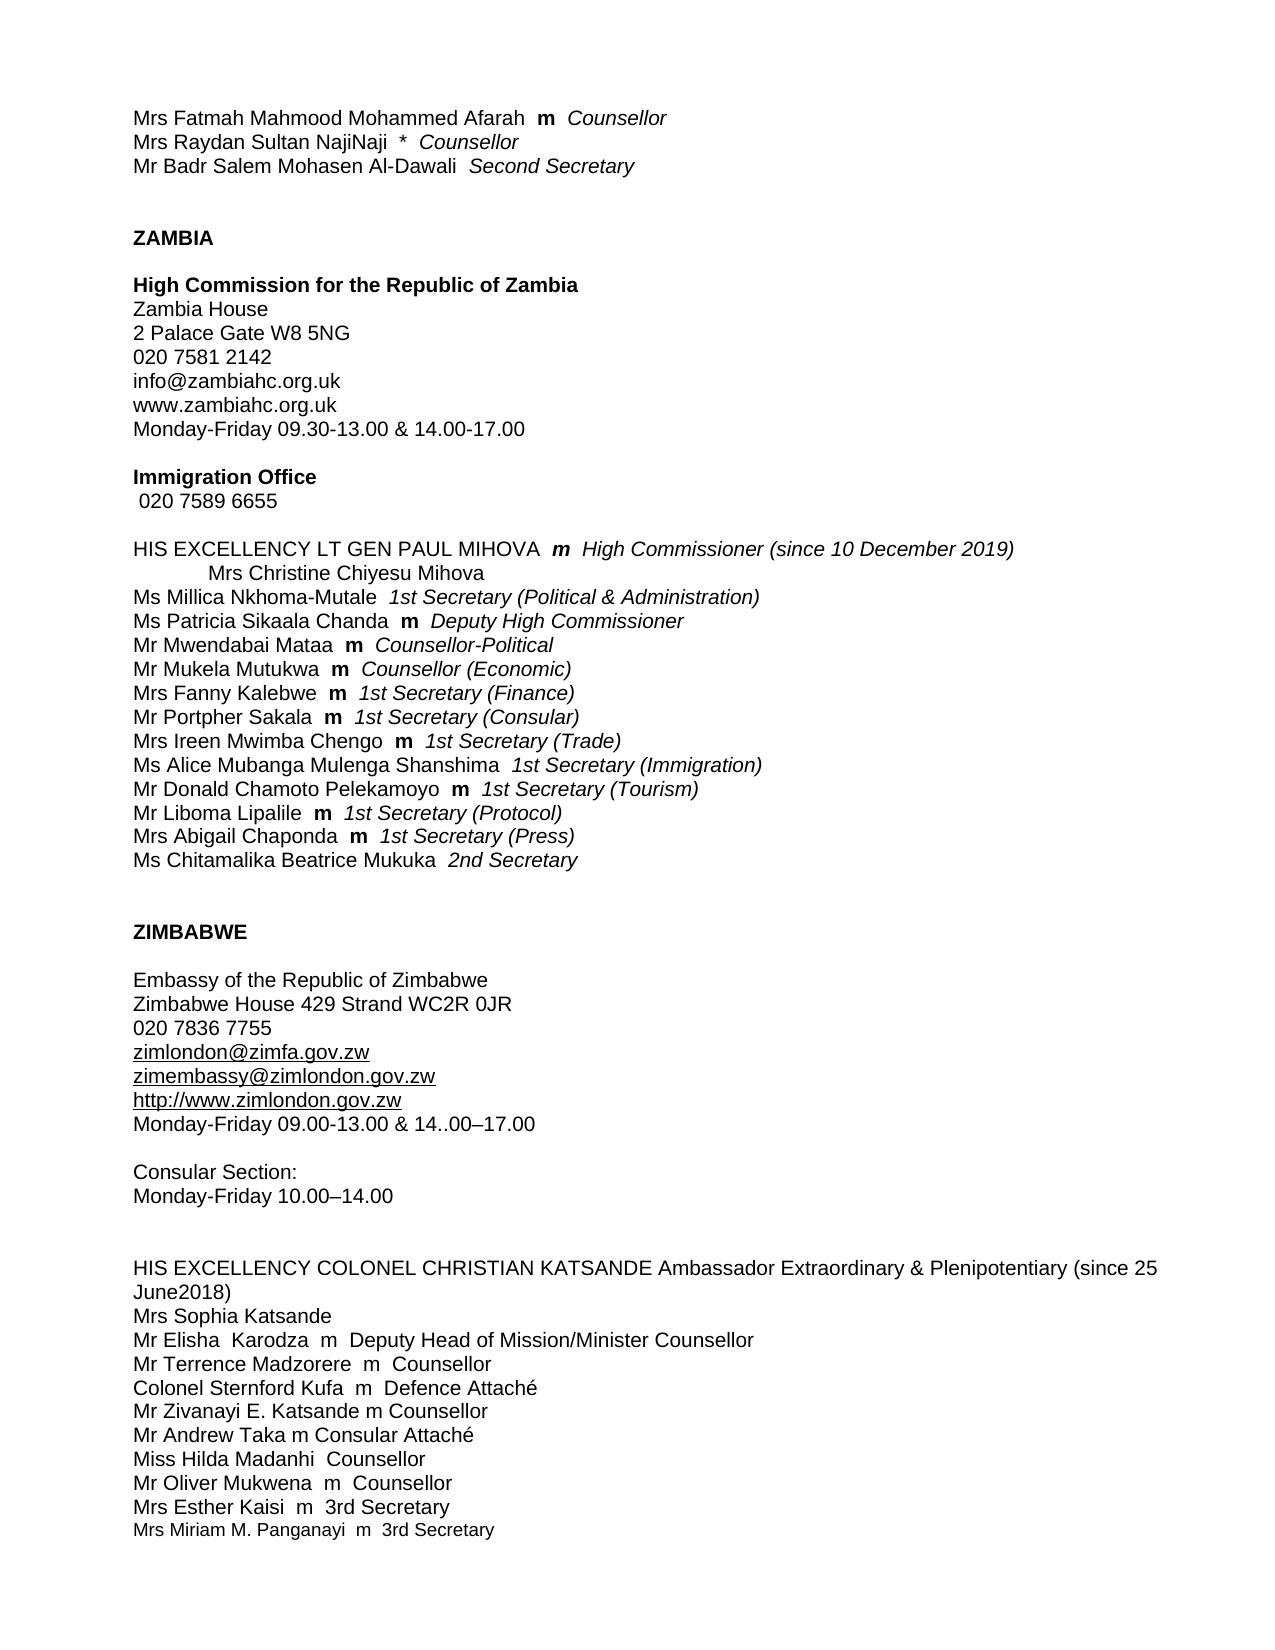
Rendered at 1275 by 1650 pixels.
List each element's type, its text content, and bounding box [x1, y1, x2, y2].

text Monday-Friday 09.30-13.00 & 14.00-17.00 [133, 417, 1181, 441]
text info@zambiahc.org.uk [133, 369, 1181, 393]
text Embassy of the Republic of Zimbabwe [133, 968, 1181, 992]
text http://www.zimlondon.gov.zw [133, 1088, 1181, 1112]
text 020 7836 7755 [133, 1016, 1181, 1040]
text Mr Terrence Madzorere m Counsellor [133, 1351, 1181, 1375]
text Mr Elisha Karodza m Deputy Head of Mission/Minister Counsellor [133, 1327, 1181, 1351]
text Mrs Esther Kaisi m 3rd Secretary [133, 1495, 1181, 1519]
text Mr Badr Salem Mohasen Al-Dawali Second Secretary [133, 153, 1181, 177]
text Mr Mwendabai Mataa m Counsellor-Political [133, 633, 1181, 657]
text Mrs Abigail Chaponda m 1st Secretary (Press) [133, 824, 1181, 848]
text Ms Chitamalika Beatrice Mukuka 2nd Secretary [133, 848, 1181, 872]
text Zimbabwe House 429 Strand WC2R 0JR [133, 992, 1181, 1016]
text Consular Section: [133, 1160, 1181, 1184]
text Mr Andrew Taka m Consular Attaché [133, 1423, 1181, 1447]
text Mr Oliver Mukwena m Counsellor [133, 1471, 1181, 1495]
text Mr Mukela Mutukwa m Counsellor (Economic) [133, 657, 1181, 681]
text Mrs Raydan Sultan NajiNaji * Counsellor [133, 129, 1181, 153]
text Mrs Fatmah Mahmood Mohammed Afarah m Counsellor [133, 106, 1181, 129]
text Mr Donald Chamoto Pelekamoyo m 1st Secretary (Tourism) [133, 776, 1181, 800]
text HIS EXCELLENCY LT GEN PAUL MIHOVA m High Commissioner (since 10 December 2019) [133, 537, 1181, 561]
text Monday-Friday 10.00–14.00 [133, 1184, 1181, 1208]
text Ms Alice Mubanga Mulenga Shanshima 1st Secretary (Immigration) [133, 752, 1181, 776]
text Zambia House [133, 297, 1181, 321]
text Colonel Sternford Kufa m Defence Attaché [133, 1375, 1181, 1399]
text Mr Zivanayi E. Katsande m Counsellor [133, 1399, 1181, 1423]
text Mr Portpher Sakala m 1st Secretary (Consular) [133, 704, 1181, 728]
text Mr Liboma Lipalile m 1st Secretary (Protocol) [133, 800, 1181, 824]
text 020 7589 6655 [133, 489, 1181, 513]
text zimlondon@zimfa.gov.zw [133, 1040, 1181, 1064]
text Ms Patricia Sikaala Chanda m Deputy High Commissioner [133, 609, 1181, 633]
text zimembassy@zimlondon.gov.zw [133, 1064, 1181, 1088]
text ZIMBABWE [133, 920, 1181, 944]
text Mrs Christine Chiyesu Mihova [133, 561, 1181, 585]
text HIS EXCELLENCY COLONEL CHRISTIAN KATSANDE Ambassador Extraordinary & Plenipotentiary (since 25 June2018) [133, 1256, 1181, 1303]
text Mrs Miriam M. Panganayi m 3rd Secretary [133, 1519, 1181, 1541]
text www.zambiahc.org.uk [133, 393, 1181, 417]
text Miss Hilda Madanhi Counsellor [133, 1447, 1181, 1471]
text 2 Palace Gate W8 5NG [133, 321, 1181, 345]
subtitle High Commission for the Republic of Zambia [133, 273, 1181, 297]
text 020 7581 2142 [133, 345, 1181, 369]
text Monday-Friday 09.00-13.00 & 14..00–17.00 [133, 1112, 1181, 1136]
text ZAMBIA [133, 225, 1181, 249]
text Mrs Ireen Mwimba Chengo m 1st Secretary (Trade) [133, 728, 1181, 752]
text Immigration Office [133, 465, 1181, 489]
text Mrs Sophia Katsande [133, 1303, 1181, 1327]
text Ms Millica Nkhoma-Mutale 1st Secretary (Political & Administration) [133, 585, 1181, 609]
text Mrs Fanny Kalebwe m 1st Secretary (Finance) [133, 681, 1181, 704]
